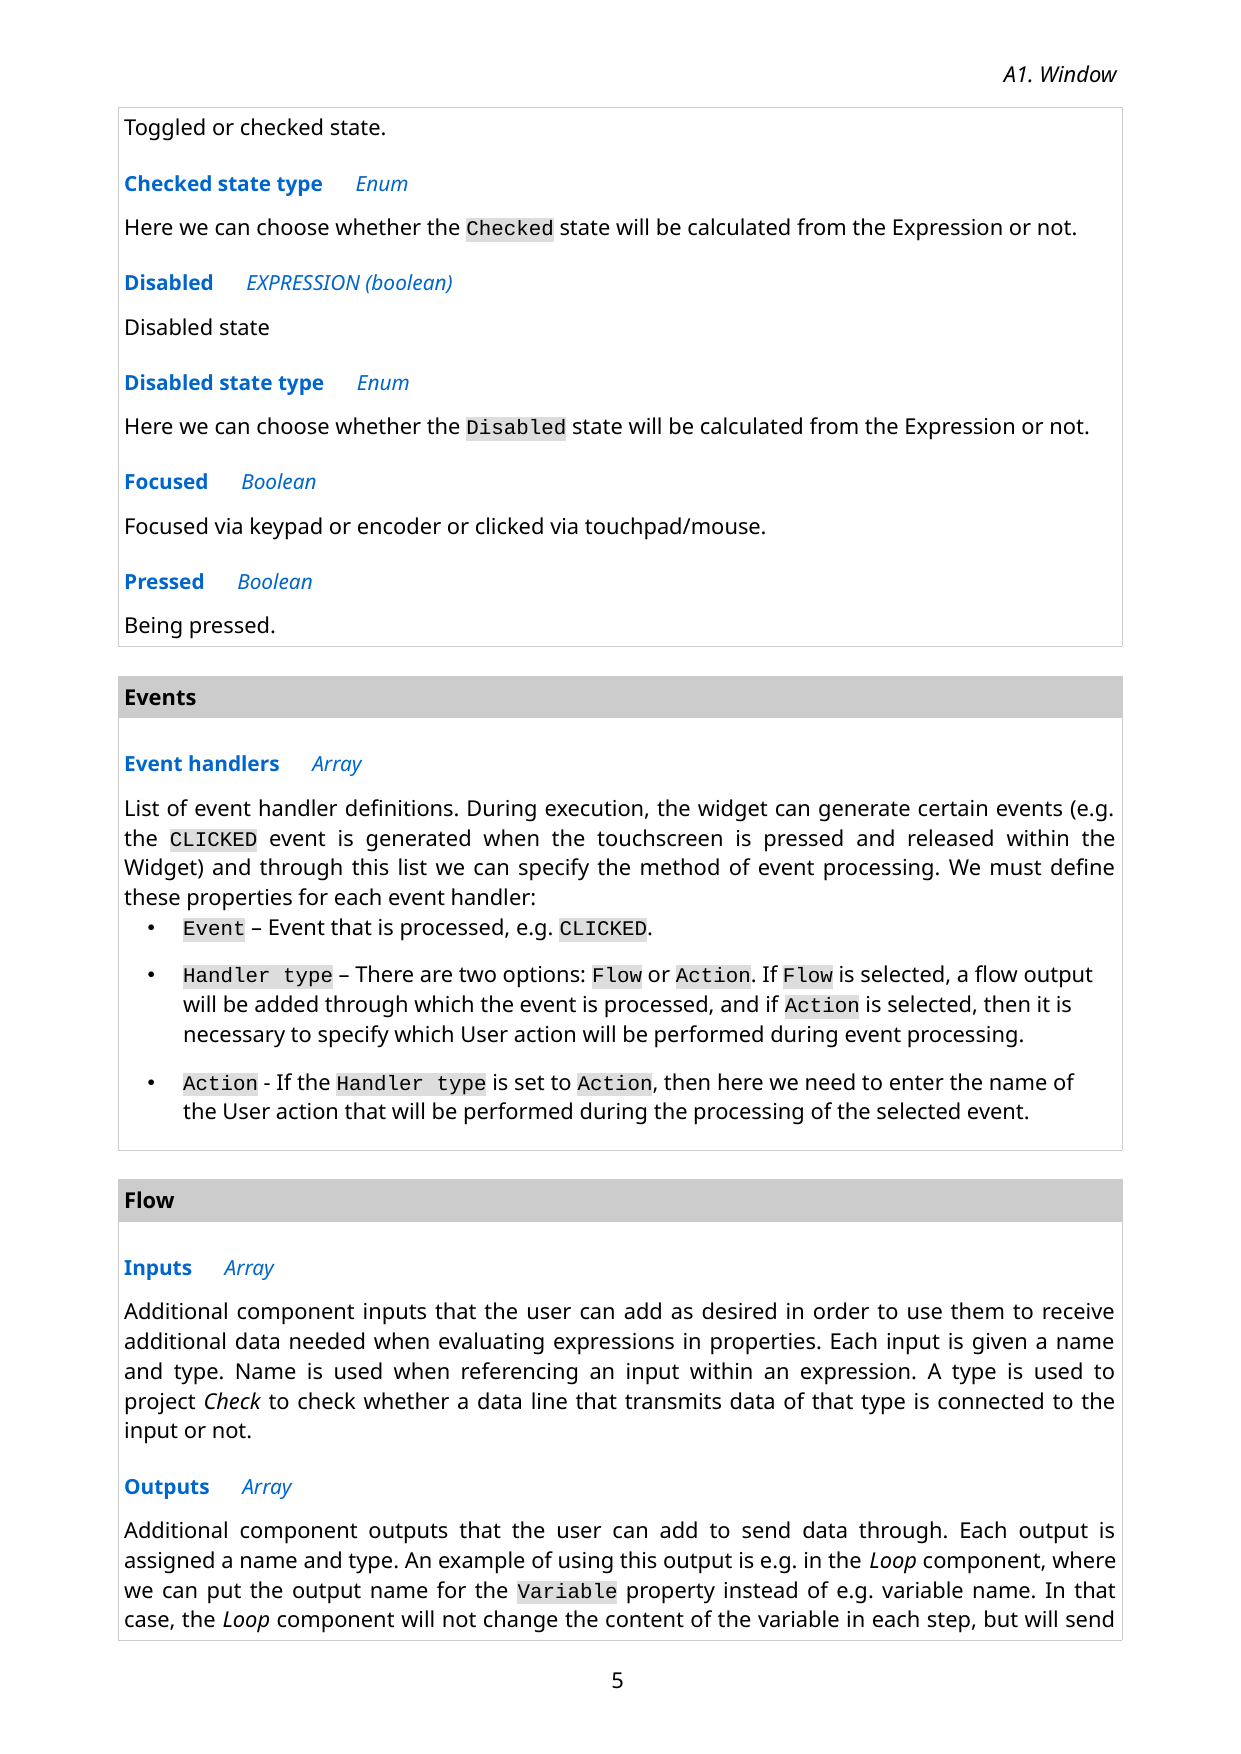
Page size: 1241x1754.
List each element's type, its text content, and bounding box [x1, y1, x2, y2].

table_cell Toggled or checked state. Checked state type Enum Here we can choose whether the Checked state will be calculated from the Expression or not. Disabled EXPRESSION (boolean) Disabled state Disabled state type Enum Here we can choose whether the Disabled state will be calculated from the Expression or not. Focused Boolean Focused via keypad or encoder or clicked via touchpad/mouse. Pressed Boolean Being pressed. [119, 108, 1122, 646]
table_header Events [119, 677, 1122, 717]
table_header Flow [119, 1180, 1122, 1221]
table_cell Inputs Array Additional component inputs that the user can add as desired in order to use them to receive additional data needed when evaluating expressions in properties. Each input is given a name and type. Name is used when referencing an input within an expression. A type is used to project Check to check whether a data line that transmits data of that type is connected to the input or not. Outputs Array Additional component outputs that the user can add to send data through. Each output is assigned a name and type. An example of using this output is e.g. in the Loop component, where we can put the output name for the Variable property instead of e.g. variable name. In that case, the Loop component will not change the content of the variable in each step, but will send [119, 1222, 1122, 1640]
table_cell Event handlers Array List of event handler definitions. During execution, the widget can generate certain events (e.g. the CLICKED event is generated when the touchscreen is pressed and released within the Widget) and through this list we can specify the method of event processing. We must define these properties for each event handler: Event – Event that is processed, e.g. CLICKED. Handler type – There are two options: Flow or Action. If Flow is selected, a flow output will be added through which the event is processed, and if Action is selected, then it is necessary to specify which User action will be performed during event processing. Action - If the Handler type is set to Action, then here we need to enter the name of the User action that will be performed during the processing of the selected event. [119, 718, 1122, 1149]
